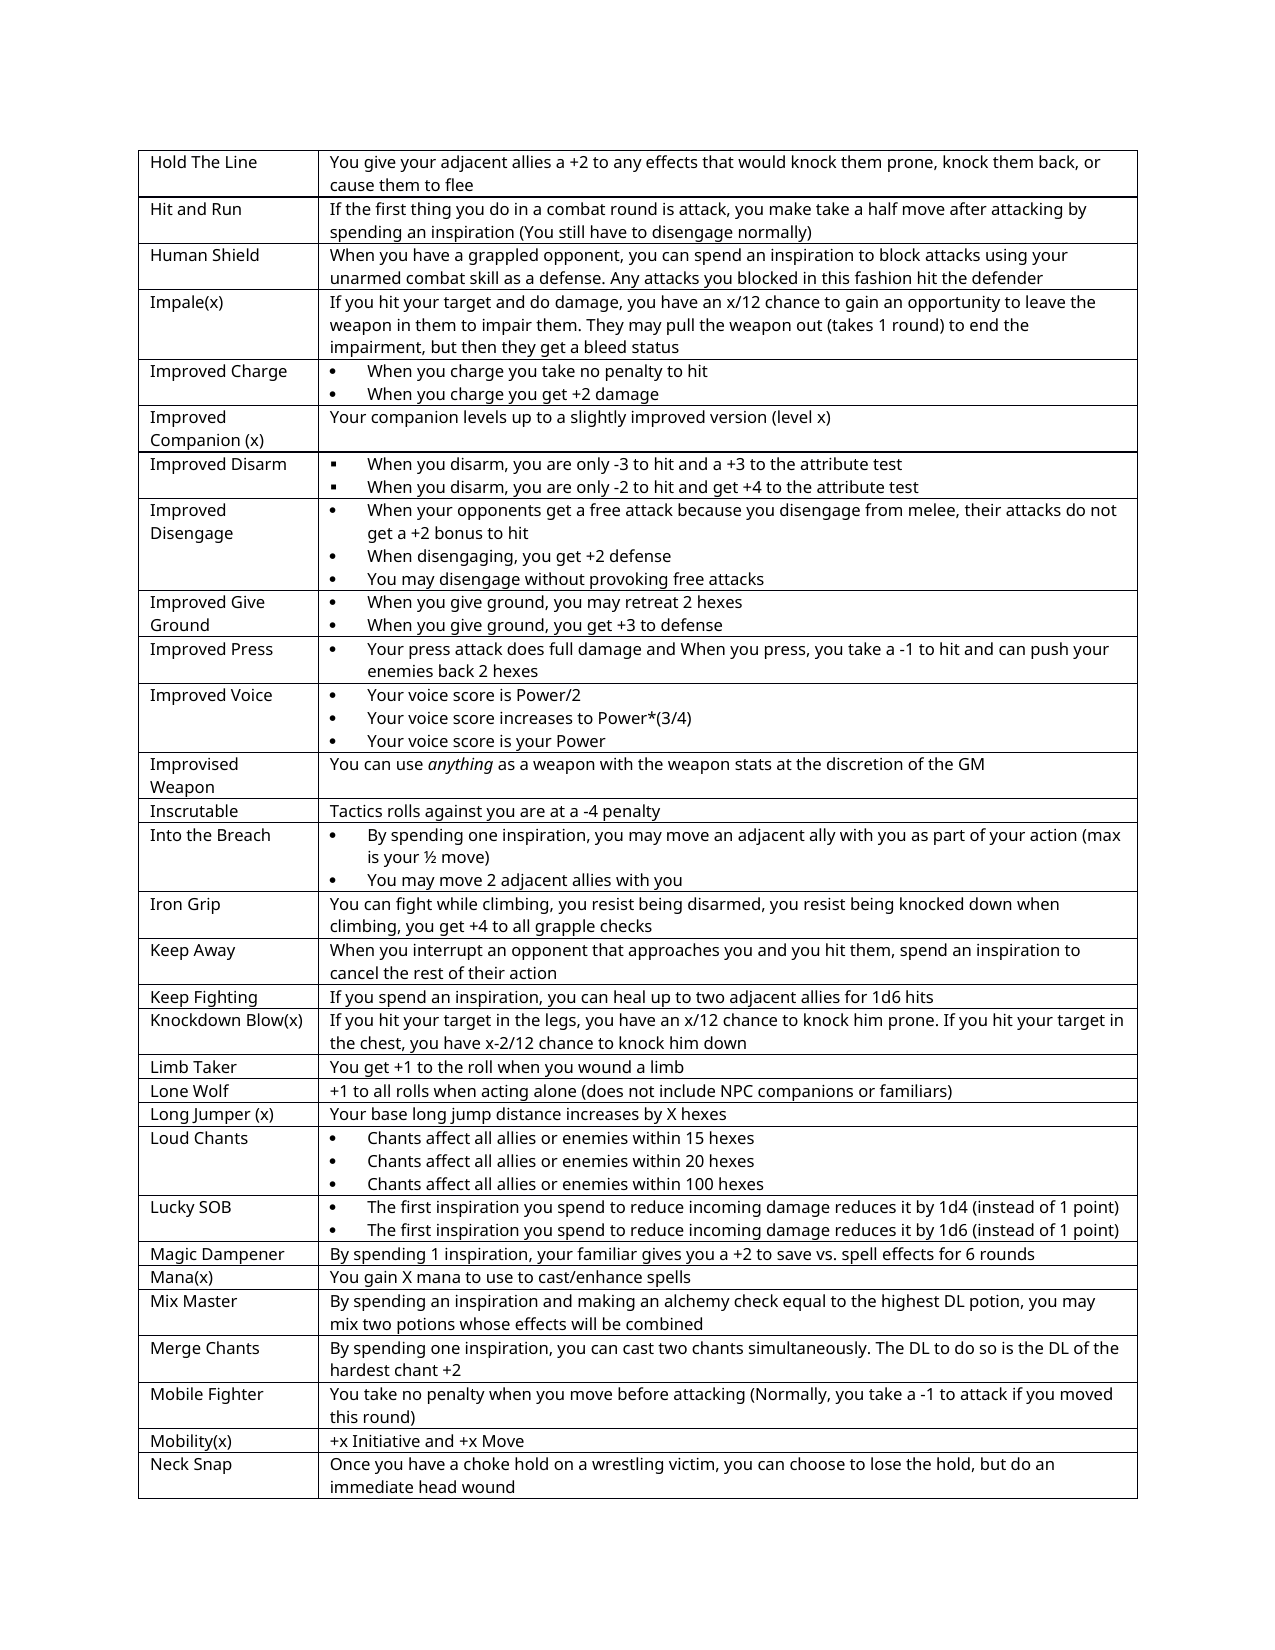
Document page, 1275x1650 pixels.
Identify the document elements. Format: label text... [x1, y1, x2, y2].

table_cell By spending one inspiration, you may move an adjacent ally with you as part of your action (max is your ½ move) You may move 2 adjacent allies with you [319, 823, 1137, 891]
table_cell Loud Chants [139, 1127, 318, 1195]
table_cell Mix Master [139, 1290, 318, 1335]
table_cell You get +1 to the roll when you wound a limb [319, 1055, 1137, 1078]
table_cell Lone Wolf [139, 1079, 318, 1102]
table_cell When you give ground, you may retreat 2 hexes When you give ground, you get +3 to defense [319, 591, 1137, 636]
table_cell Lucky SOB [139, 1196, 318, 1241]
table_cell Iron Grip [139, 892, 318, 938]
table_cell The first inspiration you spend to reduce incoming damage reduces it by 1d4 (instead of 1 point) The first inspiration you spend to reduce incoming damage reduces it by 1d6 (instead of 1 point) [319, 1196, 1137, 1241]
table_cell If the first thing you do in a combat round is attack, you make take a half move after attacking by spending an inspiration (You still have to disengage normally) [319, 198, 1137, 243]
table_cell Your press attack does full damage and When you press, you take a -1 to hit and can push your enemies back 2 hexes [319, 637, 1137, 683]
table_cell Your base long jump distance increases by X hexes [319, 1103, 1137, 1126]
table_cell Improved Companion (x) [139, 406, 318, 451]
table_cell Inscrutable [139, 799, 318, 822]
table_cell You give your adjacent allies a +2 to any effects that would knock them prone, knock them back, or cause them to flee [319, 151, 1137, 196]
table_cell You take no penalty when you move before attacking (Normally, you take a -1 to attack if you moved this round) [319, 1383, 1137, 1428]
table_cell Limb Taker [139, 1055, 318, 1078]
table_cell +1 to all rolls when acting alone (does not include NPC companions or familiars) [319, 1079, 1137, 1102]
table_cell Improved Disarm [139, 453, 318, 498]
table_cell Once you have a choke hold on a wrestling victim, you can choose to lose the hold, but do an immediate head wound [319, 1453, 1137, 1498]
table_cell When your opponents get a free attack because you disengage from melee, their attacks do not get a +2 bonus to hit When disengaging, you get +2 defense You may disengage without provoking free attacks [319, 499, 1137, 590]
table_cell Long Jumper (x) [139, 1103, 318, 1126]
table_cell Your companion levels up to a slightly improved version (level x) [319, 406, 1137, 451]
table_cell When you interrupt an opponent that approaches you and you hit them, spend an inspiration to cancel the rest of their action [319, 939, 1137, 984]
table_cell Improved Give Ground [139, 591, 318, 636]
table_cell Improved Charge [139, 360, 318, 405]
table_cell Impale(x) [139, 290, 318, 358]
table_cell If you spend an inspiration, you can heal up to two adjacent allies for 1d6 hits [319, 985, 1137, 1008]
table_cell You can use anything as a weapon with the weapon stats at the discretion of the GM [319, 753, 1137, 798]
table_cell Hold The Line [139, 151, 318, 196]
table_cell If you hit your target and do damage, you have an x/12 chance to gain an opportunity to leave the weapon in them to impair them. They may pull the weapon out (takes 1 round) to end the impairment, but then they get a bleed status [319, 290, 1137, 358]
table_cell Improvised Weapon [139, 753, 318, 798]
table_cell Hit and Run [139, 198, 318, 243]
table_cell You gain X mana to use to cast/enhance spells [319, 1266, 1137, 1289]
table_cell Mana(x) [139, 1266, 318, 1289]
table_cell Knockdown Blow(x) [139, 1009, 318, 1054]
table_cell Keep Away [139, 939, 318, 984]
table_cell Improved Disengage [139, 499, 318, 590]
table_cell By spending one inspiration, you can cast two chants simultaneously. The DL to do so is the DL of the hardest chant +2 [319, 1336, 1137, 1382]
table_cell Improved Voice [139, 684, 318, 752]
table_cell Mobile Fighter [139, 1383, 318, 1428]
table_cell You can fight while climbing, you resist being disarmed, you resist being knocked down when climbing, you get +4 to all grapple checks [319, 892, 1137, 938]
table_cell Keep Fighting [139, 985, 318, 1008]
table_cell By spending an inspiration and making an alchemy check equal to the highest DL potion, you may mix two potions whose effects will be combined [319, 1290, 1137, 1335]
table_cell Merge Chants [139, 1336, 318, 1382]
table_cell Chants affect all allies or enemies within 15 hexes Chants affect all allies or enemies within 20 hexes Chants affect all allies or enemies within 100 hexes [319, 1127, 1137, 1195]
table_cell Human Shield [139, 244, 318, 289]
table_cell +x Initiative and +x Move [319, 1429, 1137, 1452]
table_cell If you hit your target in the legs, you have an x/12 chance to knock him prone. If you hit your target in the chest, you have x-2/12 chance to knock him down [319, 1009, 1137, 1054]
table_cell Neck Snap [139, 1453, 318, 1498]
table_cell When you charge you take no penalty to hit When you charge you get +2 damage [319, 360, 1137, 405]
table_cell Magic Dampener [139, 1242, 318, 1265]
table_cell Your voice score is Power/2 Your voice score increases to Power*(3/4) Your voice score is your Power [319, 684, 1137, 752]
table_cell By spending 1 inspiration, your familiar gives you a +2 to save vs. spell effects for 6 rounds [319, 1242, 1137, 1265]
table_cell Mobility(x) [139, 1429, 318, 1452]
table_cell Tactics rolls against you are at a -4 penalty [319, 799, 1137, 822]
table_cell When you disarm, you are only -3 to hit and a +3 to the attribute test When you disarm, you are only -2 to hit and get +4 to the attribute test [319, 453, 1137, 498]
table_cell When you have a grappled opponent, you can spend an inspiration to block attacks using your unarmed combat skill as a defense. Any attacks you blocked in this fashion hit the defender [319, 244, 1137, 289]
table_cell Improved Press [139, 637, 318, 683]
table_cell Into the Breach [139, 823, 318, 891]
